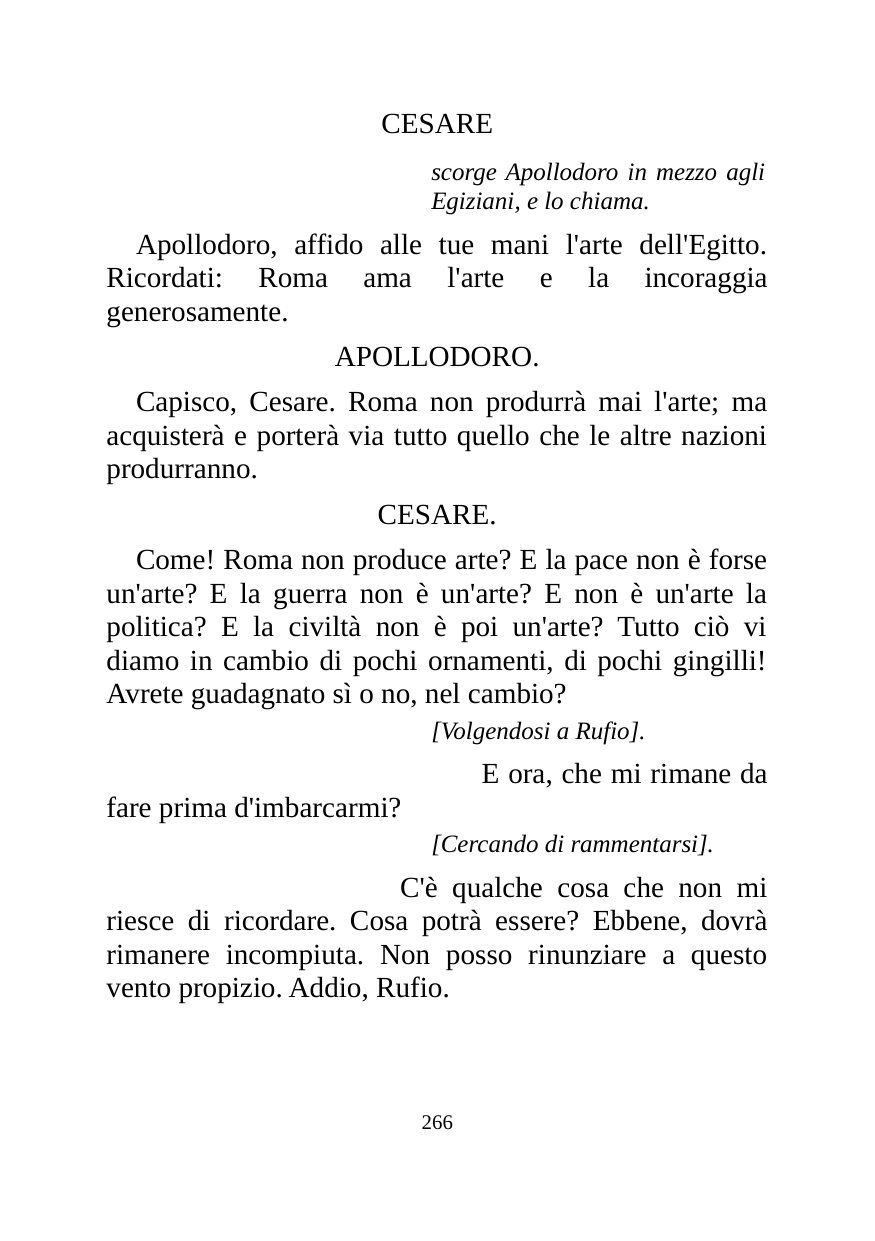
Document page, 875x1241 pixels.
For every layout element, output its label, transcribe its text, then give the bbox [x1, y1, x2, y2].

text APOLLODORO. [106, 339, 768, 373]
text Apollodoro, affido alle tue mani l'arte dell'Egitto. Ricordati: Roma ama l'arte e la incoraggia generosamente. [106, 227, 768, 327]
text C'è qualche cosa che non mi riesce di ricordare. Cosa potrà essere? Ebbene, dovrà rimanere incompiuta. Non posso rinunziare a questo vento propizio. Addio, Rufio. [106, 870, 768, 1004]
text E ora, che mi rimane da fare prima d'imbarcarmi? [106, 756, 768, 823]
text CESARE [106, 106, 768, 140]
text [Volgendosi a Rufio]. [431, 716, 768, 744]
text scorge Apollodoro in mezzo agli Egiziani, e lo chiama. [431, 157, 768, 215]
text Come! Roma non produce arte? E la pace non è forse un'arte? E la guerra non è un'arte? E non è un'arte la politica? E la civiltà non è poi un'arte? Tutto ciò vi diamo in cambio di pochi ornamenti, di pochi gingilli! Avrete guadagnato sì o no, nel cambio? [106, 542, 768, 710]
text Capisco, Cesare. Roma non produrrà mai l'arte; ma acquisterà e porterà via tutto quello che le altre nazioni produrranno. [106, 384, 768, 485]
text CESARE. [106, 497, 768, 530]
text [Cercando di rammentarsi]. [431, 829, 768, 858]
